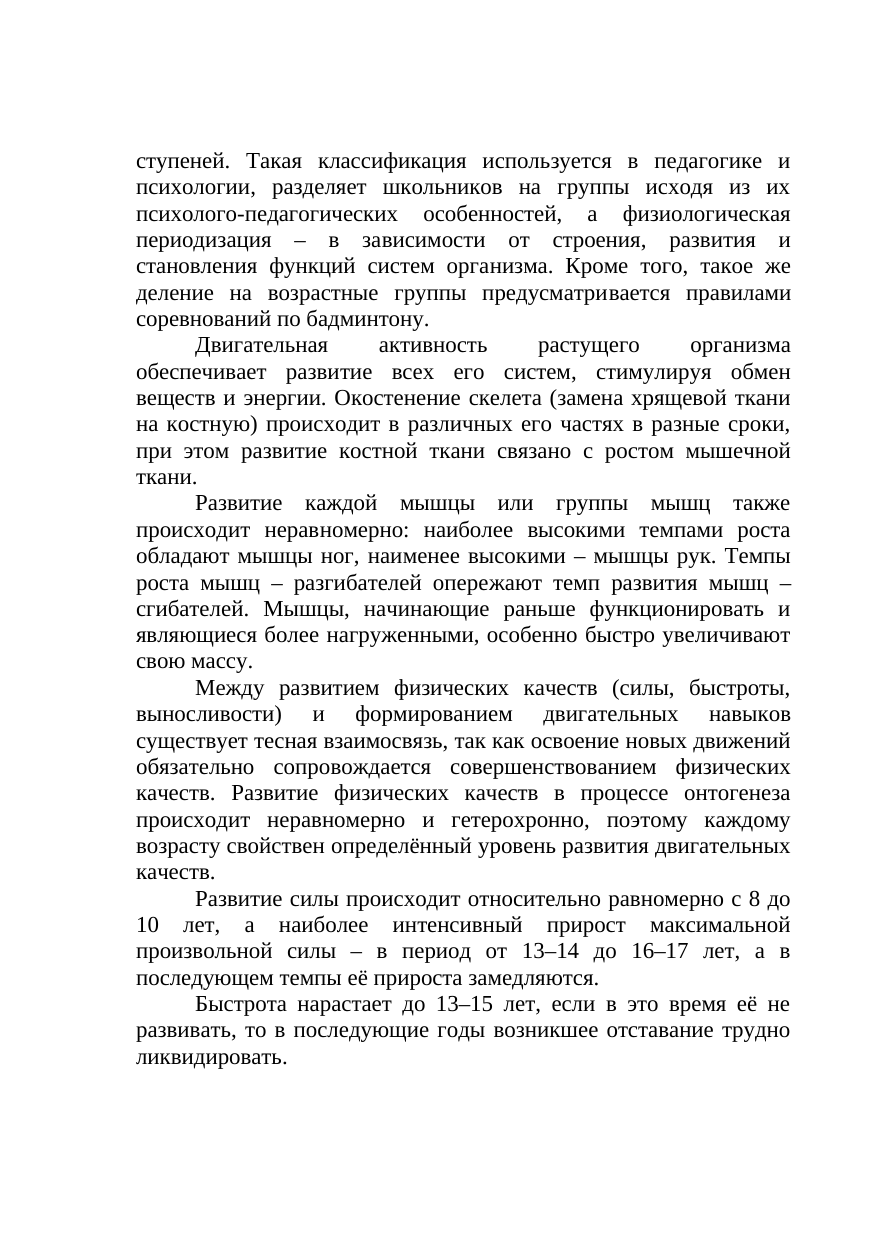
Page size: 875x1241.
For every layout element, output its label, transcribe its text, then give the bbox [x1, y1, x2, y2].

text Быстрота нарастает до 13–15 лет, если в это время её не развивать, то в последующие годы возникшее отставание трудно ликвидировать. [136, 990, 791, 1069]
text Между развитием физических качеств (силы, быстроты, вынос­ливости) и формированием двигательных навыков существует тесная взаимосвязь, так как освоение новых движений обязательно сопро­вождается совершенствованием физических качеств. Развитие физических качеств в процессе онтогенеза происходит неравномерно и гетерохронно, поэтому каждому возрасту свойствен определённый уровень развития двигательных качеств. [136, 674, 791, 885]
text Развитие силы происходит относительно равномерно с 8 до 10 лет, а наиболее интенсивный прирост максимальной произвольной силы – в период от 13–14 до 16–17 лет, а в последующем темпы её прироста замедляются. [136, 885, 791, 990]
text Развитие каждой мышцы или группы мышц также происходит нерав­номерно: наиболее высокими темпами роста обладают мышцы ног, наи­менее высокими – мышцы рук. Темпы роста мышц – разгибателей опере­жают темп развития мышц – сгибателей. Мышцы, начинающие раньше функционировать и являющиеся более нагруженными, особенно быстро увеличивают свою массу. [136, 489, 791, 674]
text Двигательная активность растущего организма обеспечивает разви­тие всех его систем, стимулируя обмен веществ и энергии. Окостенение скелета (замена хрящевой ткани на костную) происходит в различных его частях в разные сроки, при этом развитие костной ткани связано с ростом мышечной ткани. [136, 331, 791, 489]
text ступеней. Такая классификация используется в педагогике и психологии, разделяет школьников на группы исходя из их психолого-педагогических особенностей, а физиологическая периодизация – в за­висимости от строения, развития и становления функций систем орга­низма. Кроме того, такое же деление на возрастные группы предусматри­вается правилами соревнований по бадминтону. [136, 147, 791, 331]
